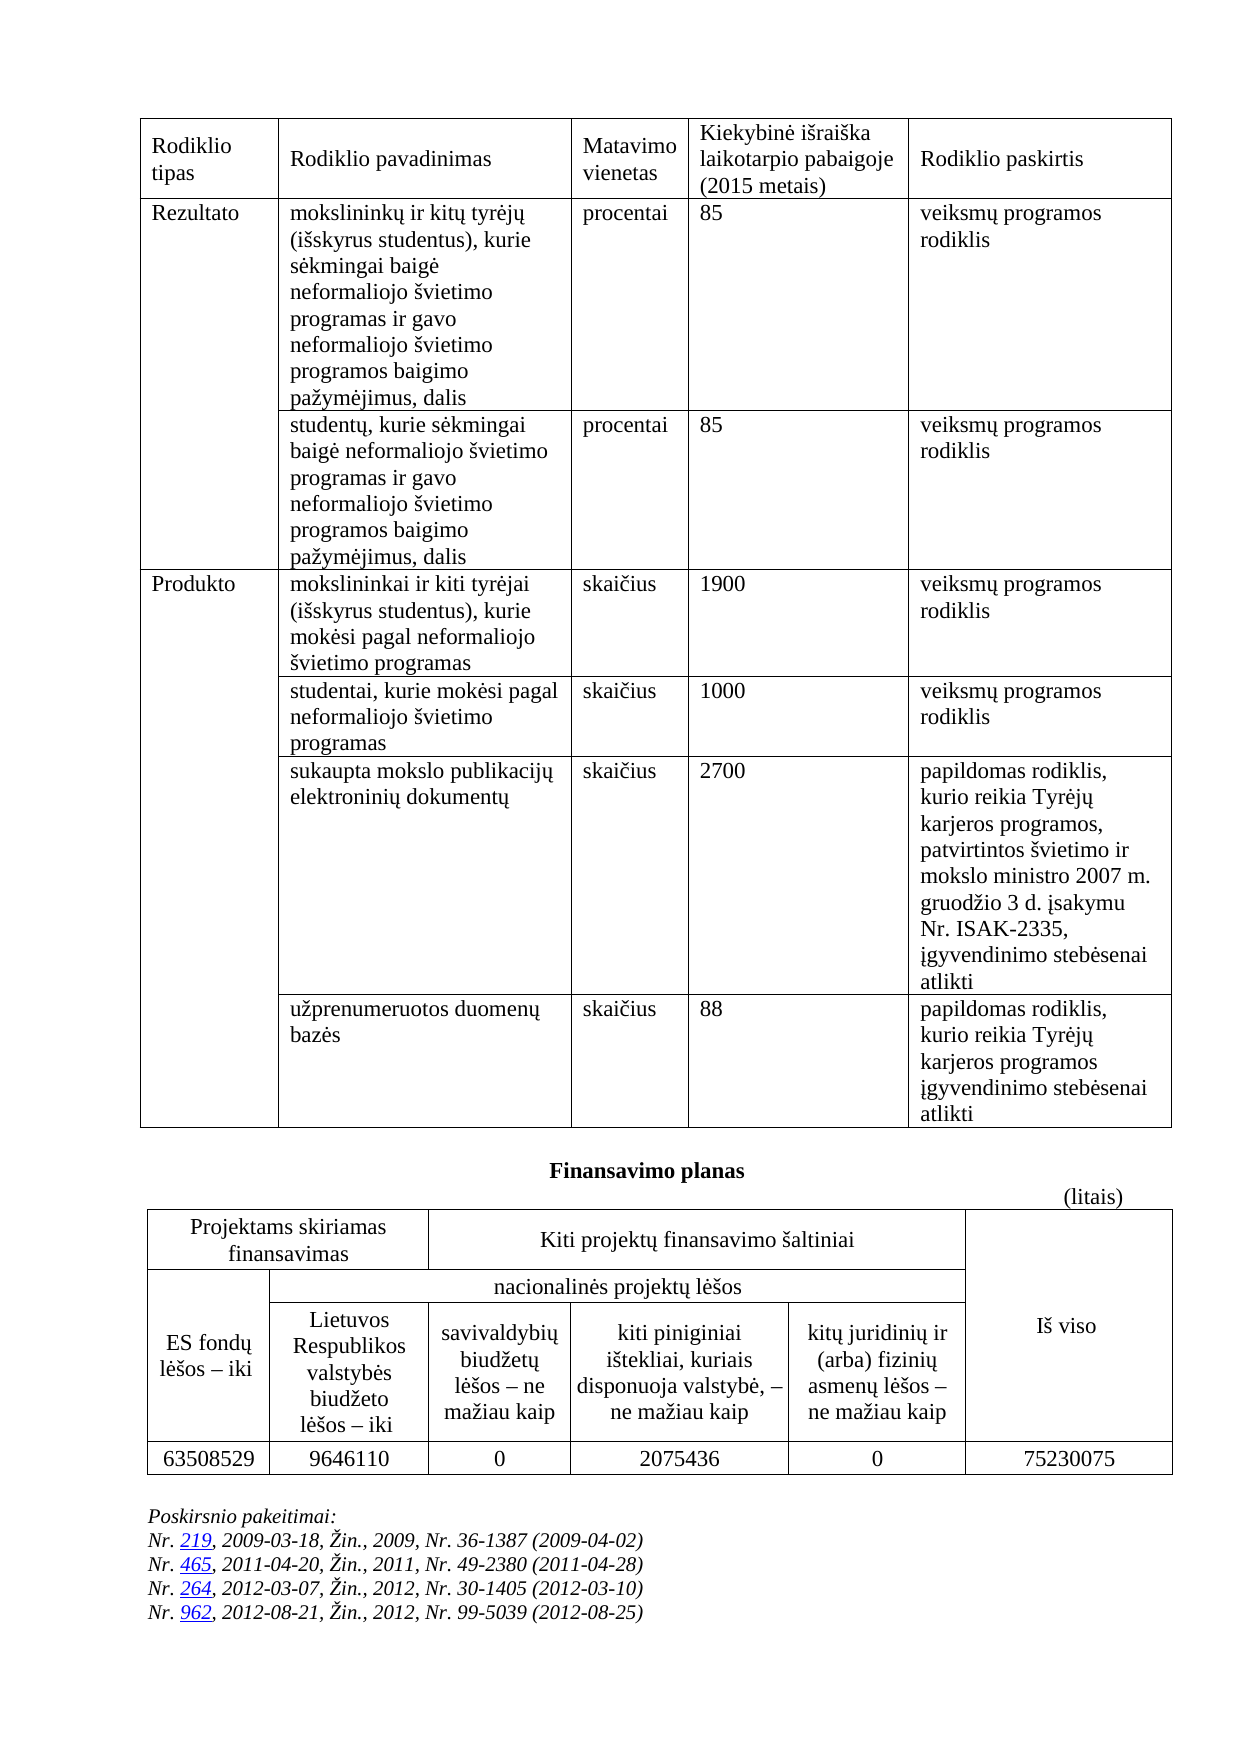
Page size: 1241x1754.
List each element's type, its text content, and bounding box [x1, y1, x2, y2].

table_cell veiksmų programos rodiklis [909, 570, 1171, 676]
table_header Rodiklio pavadinimas [279, 119, 571, 198]
table_cell 1000 [689, 677, 908, 756]
table_cell savivaldybių biudžetų lėšos – ne mažiau kaip [429, 1303, 570, 1441]
table_cell mokslininkų ir kitų tyrėjų (išskyrus studentus), kurie sėkmingai baigė neformaliojo švietimo programas ir gavo neformaliojo švietimo programos baigimo pažymėjimus, dalis [279, 199, 571, 410]
text Nr. 962, 2012-08-21, Žin., 2012, Nr. 99-5039 (2012-08-25) [148, 1600, 1152, 1624]
table_cell 0 [429, 1442, 570, 1474]
table_cell 0 [789, 1442, 965, 1474]
table_cell mokslininkai ir kiti tyrėjai (išskyrus studentus), kurie mokėsi pagal neformaliojo švietimo programas [279, 570, 571, 676]
table_cell skaičius [572, 677, 688, 756]
table_cell užprenumeruotos duomenų bazės [279, 995, 571, 1127]
table_header Projektams skiriamas finansavimas [148, 1210, 428, 1269]
table_cell kiti piniginiai ištekliai, kuriais disponuoja valstybė, – ne mažiau kaip [571, 1303, 788, 1441]
table_header Kiekybinė išraiška laikotarpio pabaigoje (2015 metais) [689, 119, 908, 198]
table_cell 85 [689, 411, 908, 569]
table_header Rodiklio tipas [141, 119, 278, 198]
text (litais) [148, 1183, 1152, 1209]
table_header Iš viso [966, 1210, 1172, 1441]
table_cell 2075436 [571, 1442, 788, 1474]
text Nr. 219, 2009-03-18, Žin., 2009, Nr. 36-1387 (2009-04-02) [148, 1528, 1152, 1552]
table_cell procentai [572, 411, 688, 569]
table_cell 85 [689, 199, 908, 410]
table_cell kitų juridinių ir (arba) fizinių asmenų lėšos – ne mažiau kaip [789, 1303, 965, 1441]
table_cell papildomas rodiklis, kurio reikia Tyrėjų karjeros programos, patvirtintos švietimo ir mokslo ministro 2007 m. gruodžio 3 d. įsakymu Nr. ISAK-2335, įgyvendinimo stebėsenai atlikti [909, 757, 1171, 994]
table_cell studentai, kurie mokėsi pagal neformaliojo švietimo programas [279, 677, 571, 756]
text Nr. 465, 2011-04-20, Žin., 2011, Nr. 49-2380 (2011-04-28) [148, 1552, 1152, 1576]
table_cell 2700 [689, 757, 908, 994]
text Finansavimo planas [148, 1157, 1152, 1183]
text Nr. 264, 2012-03-07, Žin., 2012, Nr. 30-1405 (2012-03-10) [148, 1576, 1152, 1600]
text Poskirsnio pakeitimai: [148, 1504, 1152, 1528]
table_cell papildomas rodiklis, kurio reikia Tyrėjų karjeros programos įgyvendinimo stebėsenai atlikti [909, 995, 1171, 1127]
table_cell veiksmų programos rodiklis [909, 677, 1171, 756]
table_cell sukaupta mokslo publikacijų elektroninių dokumentų [279, 757, 571, 994]
table_cell Produkto [141, 570, 278, 1127]
table_cell procentai [572, 199, 688, 410]
table_cell studentų, kurie sėkmingai baigė neformaliojo švietimo programas ir gavo neformaliojo švietimo programos baigimo pažymėjimus, dalis [279, 411, 571, 569]
table_header Matavimo vienetas [572, 119, 688, 198]
table_cell 63508529 [148, 1442, 269, 1474]
table_cell skaičius [572, 570, 688, 676]
table_cell ES fondų lėšos – iki [148, 1270, 269, 1441]
table_cell Rezultato [141, 199, 278, 569]
table_cell skaičius [572, 757, 688, 994]
table_cell nacionalinės projektų lėšos [270, 1270, 965, 1302]
table_cell Lietuvos Respublikos valstybės biudžeto lėšos – iki [270, 1303, 428, 1441]
table_cell skaičius [572, 995, 688, 1127]
table_header Rodiklio paskirtis [909, 119, 1171, 198]
table_cell 88 [689, 995, 908, 1127]
table_cell 9646110 [270, 1442, 428, 1474]
table_cell 1900 [689, 570, 908, 676]
table_cell veiksmų programos rodiklis [909, 199, 1171, 410]
table_cell veiksmų programos rodiklis [909, 411, 1171, 569]
table_header Kiti projektų finansavimo šaltiniai [429, 1210, 965, 1269]
table_cell 75230075 [966, 1442, 1172, 1474]
